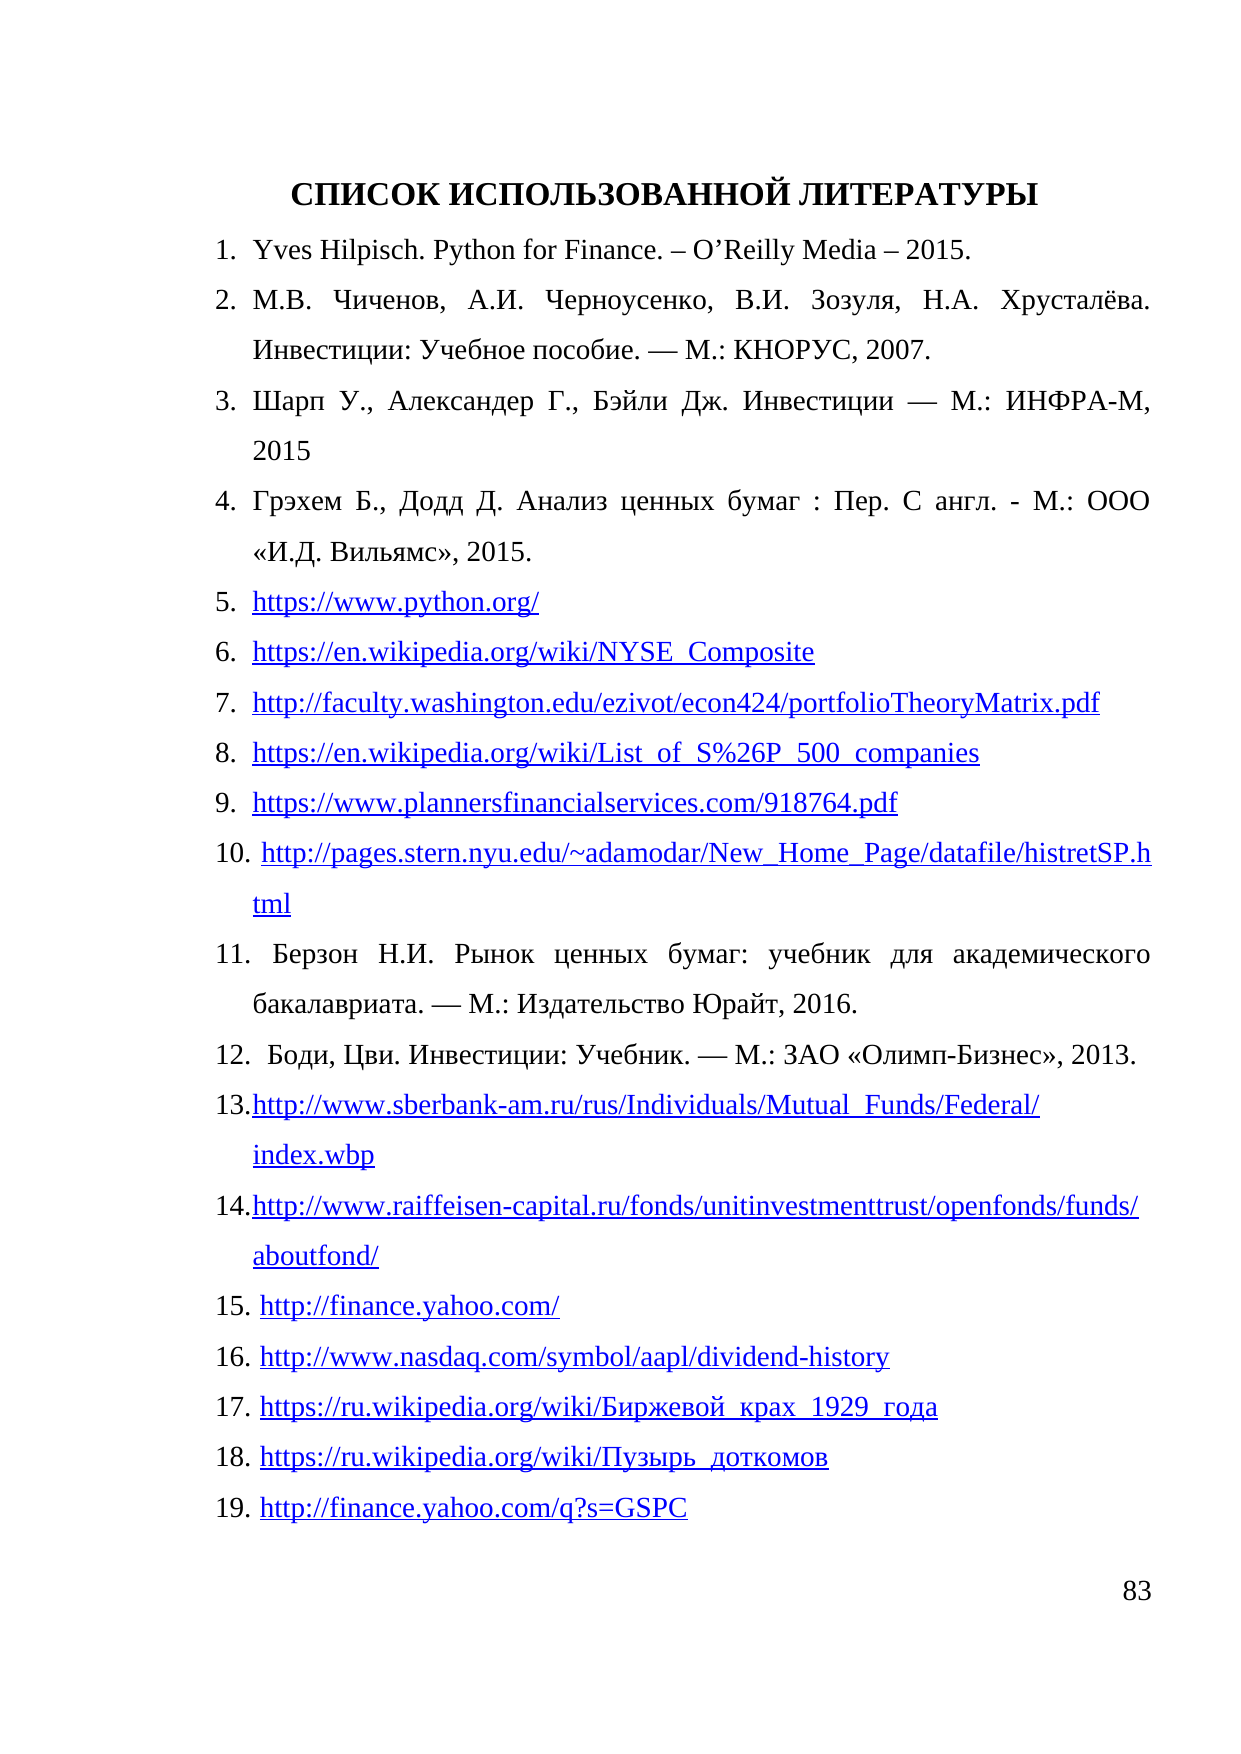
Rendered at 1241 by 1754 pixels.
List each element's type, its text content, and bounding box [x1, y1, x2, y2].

subtitle СПИСОК ИСПОЛЬЗОВАННОЙ ЛИТЕРАТУРЫ [177, 174, 1152, 213]
list https://www.plannersfinancialservices.com/918764.pdf [215, 785, 1152, 819]
list Yves Hilpisch. Python for Finance. – O’Reilly Media – 2015. [215, 232, 1152, 265]
list http://faculty.washington.edu/ezivot/econ424/portfolioTheoryMatrix.pdf [215, 685, 1152, 718]
list https://ru.wikipedia.org/wiki/Пузырь_доткомов [215, 1439, 1152, 1473]
list http://finance.yahoo.com/q?s=GSPC [215, 1490, 1152, 1523]
list http://www.raiffeisen-capital.ru/fonds/unitinvestmenttrust/openfonds/funds/aboutfond/ [215, 1188, 1152, 1272]
list http://www.sberbank-am.ru/rus/Individuals/Mutual_Funds/Federal/index.wbp [215, 1087, 1152, 1171]
list https://ru.wikipedia.org/wiki/Биржевой_крах_1929_года [215, 1389, 1152, 1423]
list https://www.python.org/ [215, 584, 1152, 618]
list Боди, Цви. Инвестиции: Учебник. — М.: ЗАО «Олимп-Бизнес», 2013. [215, 1037, 1152, 1070]
list http://pages.stern.nyu.edu/~adamodar/New_Home_Page/datafile/histretSP.html [215, 836, 1152, 919]
list Грэхем Б., Додд Д. Анализ ценных бумаг : Пер. С англ. - М.: ООО «И.Д. Вильямс», 2015. [215, 483, 1152, 567]
list http://finance.yahoo.com/ [215, 1288, 1152, 1322]
list https://en.wikipedia.org/wiki/NYSE_Composite [215, 634, 1152, 668]
list Шарп У., Александер Г., Бэйли Дж. Инвестиции — М.: ИНФРА-М, 2015 [215, 383, 1152, 467]
list Берзон Н.И. Рынок ценных бумаг: учебник для академического бакалавриата. — М.: Издательство Юрайт, 2016. [215, 936, 1152, 1020]
list М.В. Чиченов, А.И. Черноусенко, В.И. Зозуля, Н.А. Хрусталёва. Инвестиции: Учебное пособие. — М.: КНОРУС, 2007. [215, 282, 1152, 366]
list https://en.wikipedia.org/wiki/List_of_S%26P_500_companies [215, 735, 1152, 768]
list http://www.nasdaq.com/symbol/aapl/dividend-history [215, 1339, 1152, 1372]
